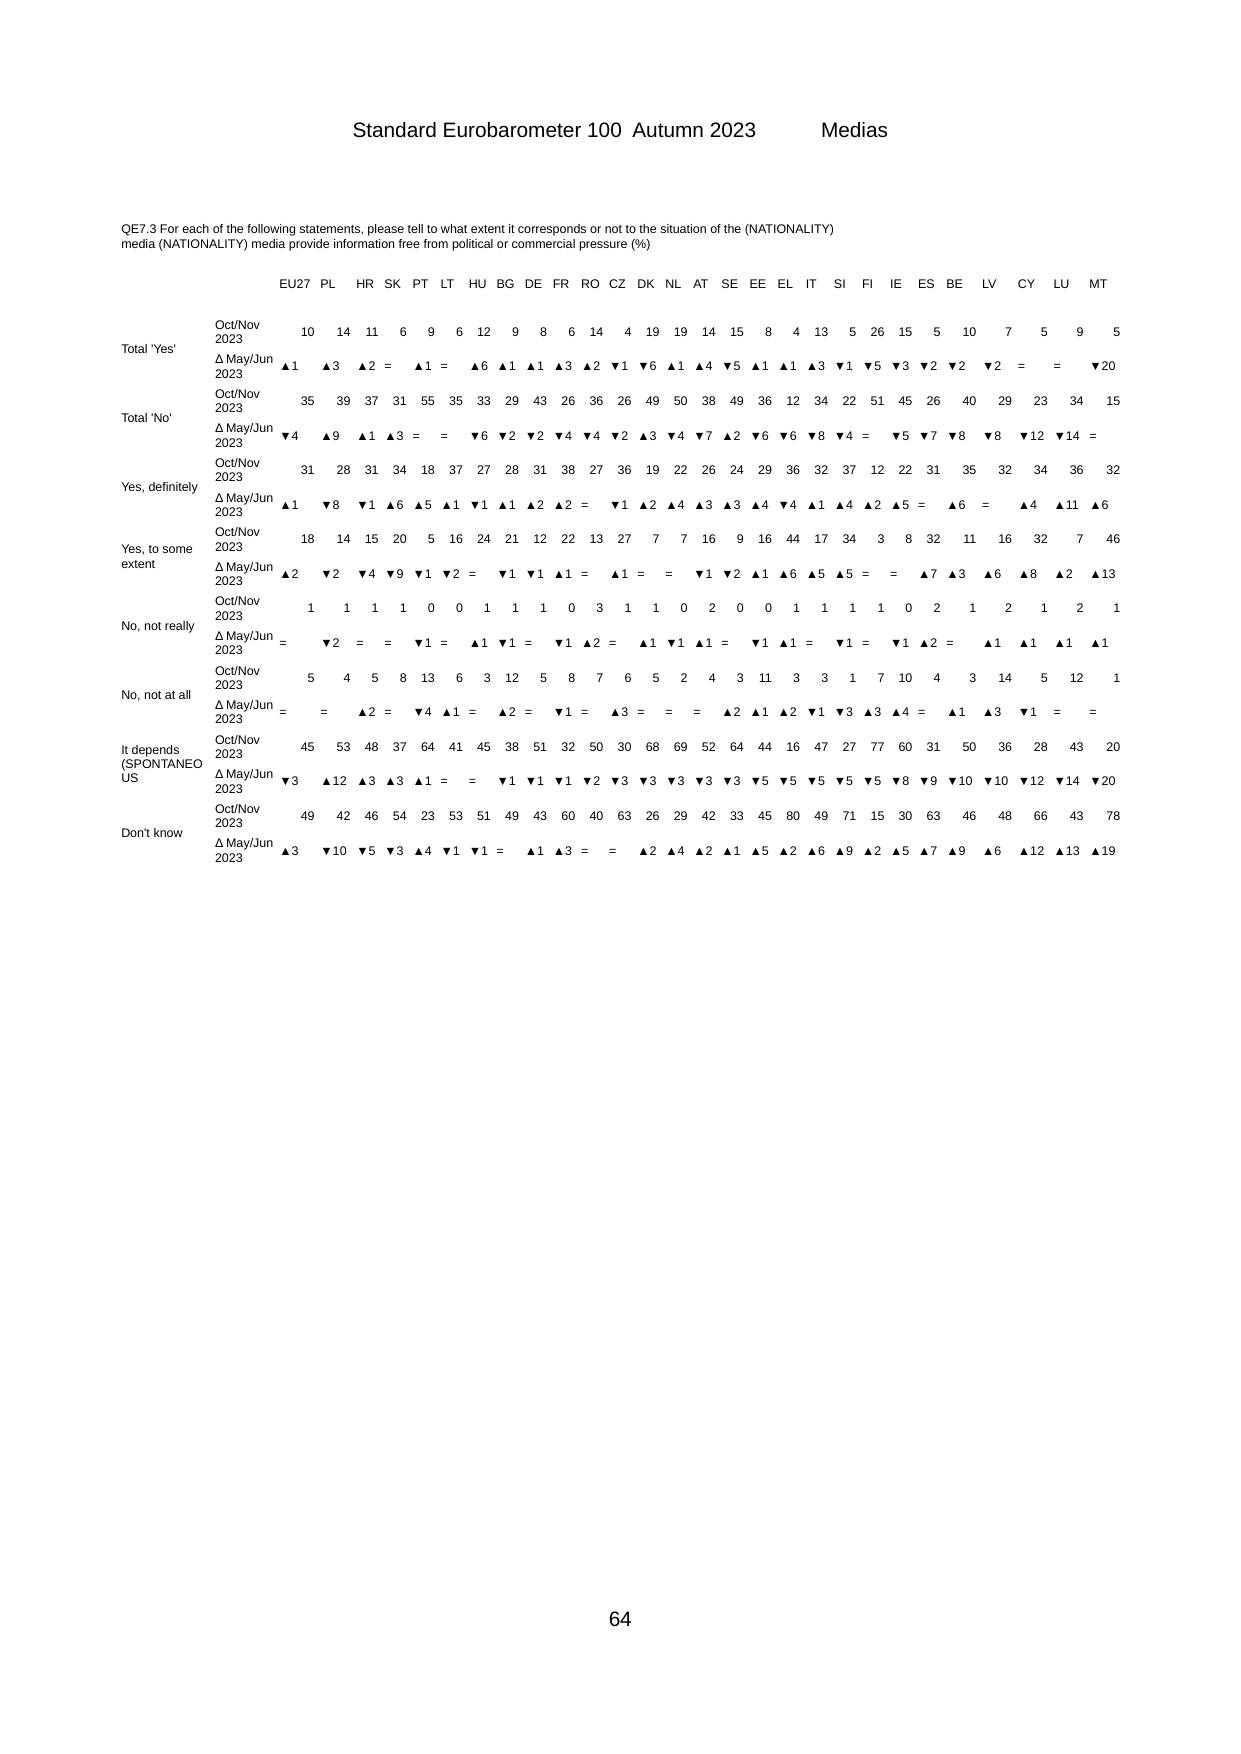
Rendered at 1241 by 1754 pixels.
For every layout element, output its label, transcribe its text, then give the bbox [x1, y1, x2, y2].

table_cell ▼2 [718, 556, 746, 591]
table_cell ▲6 [803, 833, 831, 868]
table_cell [943, 254, 979, 274]
table_cell 12 [522, 522, 550, 556]
table_cell 0 [438, 591, 466, 626]
table_cell ▼20 [1086, 349, 1123, 383]
table_cell 14 [317, 522, 353, 556]
table_cell [1050, 294, 1086, 314]
table_cell ▼1 [662, 626, 690, 660]
table_cell ▲2 [1050, 556, 1086, 591]
table_cell ▲3 [381, 418, 409, 453]
table_cell = [859, 556, 887, 591]
table_cell 44 [775, 522, 803, 556]
table_cell Oct/Nov 2023 [212, 729, 276, 764]
table_cell ▲1 [606, 556, 634, 591]
table_cell ▼1 [606, 487, 634, 522]
table_cell 43 [1050, 799, 1086, 833]
table_cell ▼1 [550, 695, 578, 729]
table_header [887, 219, 915, 254]
table_cell ▲4 [831, 487, 859, 522]
table_cell [803, 294, 831, 314]
table_cell Δ May/Jun 2023 [212, 418, 276, 453]
table_cell ▲7 [915, 556, 943, 591]
table_cell 7 [979, 314, 1015, 349]
table_cell [943, 294, 979, 314]
table_cell 44 [746, 729, 774, 764]
table_cell ▲2 [353, 695, 381, 729]
table_cell 5 [1015, 660, 1050, 695]
table_cell ▲1 [409, 349, 437, 383]
table_cell [1086, 254, 1123, 274]
table_cell 12 [466, 314, 493, 349]
table_cell 20 [1086, 729, 1123, 764]
table_cell DK [634, 274, 662, 294]
table_cell ▲8 [1015, 556, 1050, 591]
table_cell ▼4 [578, 418, 606, 453]
table_cell 7 [1050, 522, 1086, 556]
table_cell Δ May/Jun 2023 [212, 764, 276, 798]
table_cell [775, 254, 803, 274]
table_cell = [859, 418, 887, 453]
table_cell Total 'Yes' [118, 314, 212, 383]
table_cell 54 [381, 799, 409, 833]
table_cell 1 [943, 591, 979, 626]
table_cell ▼8 [979, 418, 1015, 453]
table_cell [578, 294, 606, 314]
table_cell = [276, 695, 317, 729]
table_cell 31 [353, 453, 381, 487]
table_cell ▼5 [887, 418, 915, 453]
table_cell ▲6 [381, 487, 409, 522]
table_cell ▲1 [438, 695, 466, 729]
table_cell 31 [381, 384, 409, 418]
table_cell 12 [494, 660, 522, 695]
table_cell [276, 294, 317, 314]
table_cell [746, 294, 774, 314]
table_cell ▲2 [634, 833, 662, 868]
table_cell = [606, 833, 634, 868]
table_cell 1 [317, 591, 353, 626]
table_cell 7 [578, 660, 606, 695]
table_cell ▲1 [775, 349, 803, 383]
table_cell ▼1 [494, 556, 522, 591]
table_cell MT [1086, 274, 1123, 294]
table_cell 6 [438, 660, 466, 695]
table_cell 5 [831, 314, 859, 349]
table_cell ▲3 [979, 695, 1015, 729]
table_cell [634, 254, 662, 274]
table_cell 5 [353, 660, 381, 695]
table_cell 52 [690, 729, 718, 764]
table_cell 43 [522, 384, 550, 418]
table_cell [662, 294, 690, 314]
table_cell 1 [859, 591, 887, 626]
table_cell ▲1 [276, 487, 317, 522]
table_cell ▲3 [550, 349, 578, 383]
table_cell ▼3 [276, 764, 317, 798]
table_cell ▲6 [775, 556, 803, 591]
table_cell ▼1 [494, 626, 522, 660]
table_cell ▼1 [1015, 695, 1050, 729]
table_cell ▼3 [718, 764, 746, 798]
table_cell 48 [353, 729, 381, 764]
table_cell 22 [831, 384, 859, 418]
table_cell 53 [438, 799, 466, 833]
table_cell 3 [775, 660, 803, 695]
table_cell ▼1 [522, 764, 550, 798]
table_cell ▼9 [915, 764, 943, 798]
table_cell ▼3 [662, 764, 690, 798]
table_cell ▼1 [831, 349, 859, 383]
table_cell [887, 294, 915, 314]
table_cell [381, 254, 409, 274]
table_cell 39 [317, 384, 353, 418]
table_cell 1 [606, 591, 634, 626]
table_cell 77 [859, 729, 887, 764]
table_cell 51 [859, 384, 887, 418]
table_cell [746, 254, 774, 274]
table_cell = [381, 349, 409, 383]
table_cell ▼9 [381, 556, 409, 591]
table_cell 26 [606, 384, 634, 418]
table_cell [438, 294, 466, 314]
table_cell ▲12 [1015, 833, 1050, 868]
table_cell 11 [943, 522, 979, 556]
table_cell 22 [550, 522, 578, 556]
table_cell ▲3 [803, 349, 831, 383]
table_cell 3 [578, 591, 606, 626]
table_cell IT [803, 274, 831, 294]
table_cell [634, 294, 662, 314]
table_cell ▲2 [578, 626, 606, 660]
table_cell 18 [276, 522, 317, 556]
table_cell = [803, 626, 831, 660]
table_cell EL [775, 274, 803, 294]
table_cell [1015, 294, 1050, 314]
table_cell 1 [831, 660, 859, 695]
table_cell 6 [550, 314, 578, 349]
table_cell 0 [662, 591, 690, 626]
table_cell 71 [831, 799, 859, 833]
table_cell Oct/Nov 2023 [212, 384, 276, 418]
table_cell 1 [634, 591, 662, 626]
table_cell = [578, 487, 606, 522]
table_cell ▼6 [746, 418, 774, 453]
table_cell Oct/Nov 2023 [212, 522, 276, 556]
table_cell 37 [438, 453, 466, 487]
table_cell 60 [887, 729, 915, 764]
table_cell [690, 254, 718, 274]
table_cell 41 [438, 729, 466, 764]
table_cell = [438, 626, 466, 660]
table_cell = [466, 695, 493, 729]
table_cell 40 [578, 799, 606, 833]
table_cell ▼2 [317, 556, 353, 591]
table_cell ▼12 [1015, 418, 1050, 453]
table_header [1086, 219, 1123, 254]
table_cell ▲5 [803, 556, 831, 591]
table_cell ▲3 [718, 487, 746, 522]
table_cell ▼10 [943, 764, 979, 798]
table_cell ▼2 [915, 349, 943, 383]
table_cell ▼3 [690, 764, 718, 798]
table_cell 26 [634, 799, 662, 833]
table_cell 2 [662, 660, 690, 695]
table_cell 1 [1086, 660, 1123, 695]
table_cell ▲11 [1050, 487, 1086, 522]
table_cell = [438, 418, 466, 453]
table_cell 13 [409, 660, 437, 695]
table_cell 38 [494, 729, 522, 764]
table_cell = [1086, 418, 1123, 453]
table_cell 27 [831, 729, 859, 764]
table_cell 49 [718, 384, 746, 418]
table_cell 29 [662, 799, 690, 833]
table_cell [438, 254, 466, 274]
table_cell ▼14 [1050, 764, 1086, 798]
table_cell 28 [494, 453, 522, 487]
table_cell 21 [494, 522, 522, 556]
table_cell 30 [887, 799, 915, 833]
table_cell [662, 254, 690, 274]
table_cell ▲2 [915, 626, 943, 660]
table_cell ▲2 [550, 487, 578, 522]
table_cell 16 [775, 729, 803, 764]
table_cell [466, 294, 493, 314]
table_cell = [718, 626, 746, 660]
table_cell 4 [606, 314, 634, 349]
table_cell ▼7 [690, 418, 718, 453]
table_header [979, 219, 1015, 254]
table_cell [550, 254, 578, 274]
table_cell 6 [606, 660, 634, 695]
table_cell 64 [718, 729, 746, 764]
table_cell ▼7 [915, 418, 943, 453]
table_header [1015, 219, 1050, 254]
table_cell [915, 294, 943, 314]
table_cell ▲1 [438, 487, 466, 522]
table_cell ▲13 [1050, 833, 1086, 868]
table_cell ▼5 [718, 349, 746, 383]
table_cell = [381, 695, 409, 729]
table_cell 0 [718, 591, 746, 626]
table_cell 1 [381, 591, 409, 626]
table_cell ▼8 [803, 418, 831, 453]
table_cell ▼1 [353, 487, 381, 522]
table_cell ▼2 [494, 418, 522, 453]
table_cell 38 [550, 453, 578, 487]
table_cell 14 [690, 314, 718, 349]
table_cell 27 [606, 522, 634, 556]
table_cell = [1050, 349, 1086, 383]
table_cell [353, 254, 381, 274]
table_cell ▲2 [718, 418, 746, 453]
table_cell 1 [522, 591, 550, 626]
table_cell = [887, 556, 915, 591]
table_cell ▼1 [522, 556, 550, 591]
table_cell 5 [1086, 314, 1123, 349]
table_cell ▼5 [746, 764, 774, 798]
table_cell 27 [578, 453, 606, 487]
table_cell = [522, 626, 550, 660]
table_cell 46 [353, 799, 381, 833]
table_cell 31 [276, 453, 317, 487]
table_cell 36 [1050, 453, 1086, 487]
table_cell ▲1 [634, 626, 662, 660]
table_cell Oct/Nov 2023 [212, 314, 276, 349]
table_cell 9 [409, 314, 437, 349]
table_cell 63 [606, 799, 634, 833]
table_cell ▲6 [466, 349, 493, 383]
table_cell ▼1 [606, 349, 634, 383]
table_cell ▼1 [409, 556, 437, 591]
table_cell [494, 254, 522, 274]
table_cell 53 [317, 729, 353, 764]
table_cell ▼2 [943, 349, 979, 383]
table_cell = [466, 764, 493, 798]
table_cell ▲2 [353, 349, 381, 383]
table_cell 8 [381, 660, 409, 695]
table_cell ▲6 [1086, 487, 1123, 522]
table_cell Δ May/Jun 2023 [212, 556, 276, 591]
table_cell ▲1 [494, 487, 522, 522]
table_cell 23 [409, 799, 437, 833]
table_cell ▼1 [466, 833, 493, 868]
table_cell BG [494, 274, 522, 294]
table_cell Δ May/Jun 2023 [212, 695, 276, 729]
table_cell 23 [1015, 384, 1050, 418]
table_cell 14 [578, 314, 606, 349]
table_cell ▲4 [887, 695, 915, 729]
table_cell ▲6 [979, 556, 1015, 591]
table_cell 45 [746, 799, 774, 833]
table_cell Oct/Nov 2023 [212, 453, 276, 487]
table_cell ▼5 [803, 764, 831, 798]
table_cell ▼4 [276, 418, 317, 453]
table_cell 15 [1086, 384, 1123, 418]
table_cell ▼8 [943, 418, 979, 453]
table_header QE7.3 For each of the following statements, please tell to what extent it corresponds or not to the situation of the (NATIONALITY) media (NATIONALITY) media provide information free from political or commercial pressure (%) [118, 219, 859, 254]
table_cell 9 [494, 314, 522, 349]
table_cell ▼5 [859, 349, 887, 383]
table_cell ▼2 [317, 626, 353, 660]
table_cell = [353, 626, 381, 660]
table_cell ▼1 [494, 764, 522, 798]
table_cell ▲2 [775, 695, 803, 729]
table_cell 15 [859, 799, 887, 833]
table_cell 16 [438, 522, 466, 556]
table_cell PT [409, 274, 437, 294]
table_cell 9 [1050, 314, 1086, 349]
table_cell ▲4 [1015, 487, 1050, 522]
table_cell ▲4 [409, 833, 437, 868]
table_cell LU [1050, 274, 1086, 294]
table_cell ▼6 [466, 418, 493, 453]
table_cell 34 [803, 384, 831, 418]
table_cell = [438, 764, 466, 798]
table_cell ▲13 [1086, 556, 1123, 591]
table_cell Δ May/Jun 2023 [212, 626, 276, 660]
table_cell 27 [466, 453, 493, 487]
table_cell ▼10 [979, 764, 1015, 798]
table_cell FR [550, 274, 578, 294]
table_cell 12 [1050, 660, 1086, 695]
table_cell ▲3 [317, 349, 353, 383]
table_cell = [317, 695, 353, 729]
table_cell ▼14 [1050, 418, 1086, 453]
table_cell = [859, 626, 887, 660]
table_cell ▲9 [831, 833, 859, 868]
table_cell 14 [317, 314, 353, 349]
table_cell 9 [718, 522, 746, 556]
table_cell = [915, 695, 943, 729]
table_cell 32 [550, 729, 578, 764]
table_cell Yes, definitely [118, 453, 212, 522]
table_cell 0 [887, 591, 915, 626]
table_cell 18 [409, 453, 437, 487]
table_cell 13 [803, 314, 831, 349]
table_cell [317, 294, 353, 314]
table_cell 32 [915, 522, 943, 556]
table_cell ▼2 [578, 764, 606, 798]
table_cell 2 [1050, 591, 1086, 626]
table_cell 8 [550, 660, 578, 695]
table_cell ▼4 [550, 418, 578, 453]
table_cell [859, 254, 887, 274]
table_cell 26 [690, 453, 718, 487]
table_cell ▲1 [718, 833, 746, 868]
table_cell [550, 294, 578, 314]
table_cell [718, 254, 746, 274]
table_cell ▲2 [718, 695, 746, 729]
table_cell = [409, 418, 437, 453]
table_cell 19 [662, 314, 690, 349]
table_cell 24 [718, 453, 746, 487]
table_cell [979, 294, 1015, 314]
table_cell 7 [634, 522, 662, 556]
table_cell 1 [353, 591, 381, 626]
table_cell ▼2 [979, 349, 1015, 383]
table_cell [578, 254, 606, 274]
table_cell 5 [634, 660, 662, 695]
table_cell 8 [522, 314, 550, 349]
table_cell 10 [887, 660, 915, 695]
table_cell DE [522, 274, 550, 294]
table_cell 16 [746, 522, 774, 556]
table_cell ▼1 [831, 626, 859, 660]
table_cell ▲4 [662, 487, 690, 522]
table_cell 42 [690, 799, 718, 833]
table_cell ▲1 [522, 349, 550, 383]
table_cell 42 [317, 799, 353, 833]
table_cell ES [915, 274, 943, 294]
table_cell ▲1 [409, 764, 437, 798]
table_cell ▲4 [662, 833, 690, 868]
table_cell [381, 294, 409, 314]
table_cell ▼1 [550, 626, 578, 660]
table_cell [212, 254, 276, 274]
table_cell 5 [1015, 314, 1050, 349]
table_cell 3 [859, 522, 887, 556]
table_cell 26 [915, 384, 943, 418]
table_cell 5 [522, 660, 550, 695]
table_cell [690, 294, 718, 314]
table_cell ▼3 [831, 695, 859, 729]
table_cell ▲1 [746, 695, 774, 729]
table_cell 33 [466, 384, 493, 418]
table_cell 1 [831, 591, 859, 626]
table_cell 30 [606, 729, 634, 764]
table_cell 31 [915, 453, 943, 487]
table_cell ▲1 [466, 626, 493, 660]
table_cell 37 [831, 453, 859, 487]
table_cell 3 [803, 660, 831, 695]
table_cell ▲1 [353, 418, 381, 453]
table_cell Δ May/Jun 2023 [212, 349, 276, 383]
table_cell ▲1 [690, 626, 718, 660]
table_cell ▲1 [746, 556, 774, 591]
table_cell ▼1 [466, 487, 493, 522]
table_cell = [494, 833, 522, 868]
table_cell ▲2 [859, 833, 887, 868]
table_cell [979, 254, 1015, 274]
table_cell = [381, 626, 409, 660]
table_cell CY [1015, 274, 1050, 294]
table_cell Oct/Nov 2023 [212, 660, 276, 695]
table_cell 22 [662, 453, 690, 487]
table_cell [118, 274, 212, 294]
table_cell 4 [690, 660, 718, 695]
table_cell Total 'No' [118, 384, 212, 453]
table_cell ▼3 [606, 764, 634, 798]
table_cell 0 [746, 591, 774, 626]
table_cell 5 [276, 660, 317, 695]
table_cell ▲7 [915, 833, 943, 868]
table_cell [522, 254, 550, 274]
table_cell 50 [578, 729, 606, 764]
table_cell ▼4 [662, 418, 690, 453]
table_cell ▲2 [775, 833, 803, 868]
table_cell = [979, 487, 1015, 522]
table_cell ▼4 [353, 556, 381, 591]
table_cell 15 [887, 314, 915, 349]
table_cell 19 [634, 453, 662, 487]
table_cell = [662, 556, 690, 591]
table_cell ▼5 [353, 833, 381, 868]
table_cell 5 [915, 314, 943, 349]
table_cell ▲2 [522, 487, 550, 522]
table_cell [212, 294, 276, 314]
table_cell EE [746, 274, 774, 294]
table_cell [118, 294, 212, 314]
table_cell 34 [831, 522, 859, 556]
table_cell ▲3 [690, 487, 718, 522]
table_cell [859, 294, 887, 314]
table_cell 26 [859, 314, 887, 349]
table_cell ▲1 [1015, 626, 1050, 660]
table_cell 37 [353, 384, 381, 418]
table_cell = [1086, 695, 1123, 729]
table_cell AT [690, 274, 718, 294]
table_cell 45 [466, 729, 493, 764]
table_cell ▲5 [409, 487, 437, 522]
table_cell HU [466, 274, 493, 294]
table_cell 19 [634, 314, 662, 349]
table_cell 45 [276, 729, 317, 764]
table_cell 20 [381, 522, 409, 556]
table_cell ▲2 [859, 487, 887, 522]
table_cell It depends (SPONTANEOUS [118, 729, 212, 798]
table_cell ▲3 [859, 695, 887, 729]
table_cell ▼8 [317, 487, 353, 522]
table_cell ▼2 [522, 418, 550, 453]
table_cell 7 [859, 660, 887, 695]
table_cell 68 [634, 729, 662, 764]
table_cell [317, 254, 353, 274]
table_cell ▼1 [746, 626, 774, 660]
table_cell ▼4 [409, 695, 437, 729]
table_cell ▲3 [276, 833, 317, 868]
table_cell 50 [943, 729, 979, 764]
table_cell 49 [494, 799, 522, 833]
table_cell Δ May/Jun 2023 [212, 833, 276, 868]
table_cell 29 [979, 384, 1015, 418]
table_cell 11 [746, 660, 774, 695]
table_cell 43 [522, 799, 550, 833]
table_cell ▲9 [943, 833, 979, 868]
table_cell 14 [979, 660, 1015, 695]
table_cell [353, 294, 381, 314]
table_cell 36 [578, 384, 606, 418]
table_cell [409, 294, 437, 314]
table_cell ▼1 [803, 695, 831, 729]
table_cell ▲1 [522, 833, 550, 868]
table_cell ▲1 [1050, 626, 1086, 660]
table_cell ▼5 [859, 764, 887, 798]
table_cell LT [438, 274, 466, 294]
table_cell ▲5 [831, 556, 859, 591]
table_cell ▼3 [887, 349, 915, 383]
table_cell 6 [381, 314, 409, 349]
table_cell = [690, 695, 718, 729]
table_cell ▼20 [1086, 764, 1123, 798]
table_cell 31 [915, 729, 943, 764]
table_cell 1 [276, 591, 317, 626]
table_cell = [578, 556, 606, 591]
table_cell SI [831, 274, 859, 294]
table_cell [831, 254, 859, 274]
table_cell ▲3 [550, 833, 578, 868]
table_cell ▼2 [438, 556, 466, 591]
table_cell 34 [381, 453, 409, 487]
table_cell [1050, 254, 1086, 274]
table_cell 35 [276, 384, 317, 418]
table_cell 22 [887, 453, 915, 487]
table_cell 43 [1050, 729, 1086, 764]
table_cell ▼1 [690, 556, 718, 591]
table_header [943, 219, 979, 254]
table_cell 28 [317, 453, 353, 487]
table_cell ▲1 [1086, 626, 1123, 660]
table_cell 48 [979, 799, 1015, 833]
table_cell ▼5 [775, 764, 803, 798]
table_cell 40 [943, 384, 979, 418]
table_cell ▲3 [943, 556, 979, 591]
table_cell [494, 294, 522, 314]
table_cell ▲1 [943, 695, 979, 729]
table_cell = [276, 626, 317, 660]
table_cell = [634, 556, 662, 591]
table_cell = [915, 487, 943, 522]
table_cell 38 [690, 384, 718, 418]
table_cell ▲5 [887, 487, 915, 522]
table_cell 1 [803, 591, 831, 626]
table_cell SE [718, 274, 746, 294]
table_cell Oct/Nov 2023 [212, 591, 276, 626]
table_cell ▼10 [317, 833, 353, 868]
table_cell ▼5 [831, 764, 859, 798]
table_header [1050, 219, 1086, 254]
table_cell 8 [746, 314, 774, 349]
table_cell HR [353, 274, 381, 294]
table_cell ▼1 [438, 833, 466, 868]
table_cell ▲1 [276, 349, 317, 383]
table_cell 49 [803, 799, 831, 833]
table_cell 1 [466, 591, 493, 626]
table_cell 64 [409, 729, 437, 764]
table_cell ▲5 [746, 833, 774, 868]
table_cell 10 [276, 314, 317, 349]
table_cell ▲2 [276, 556, 317, 591]
table_cell 36 [775, 453, 803, 487]
table_cell Oct/Nov 2023 [212, 799, 276, 833]
table_cell 2 [690, 591, 718, 626]
table_cell NL [662, 274, 690, 294]
table_cell [775, 294, 803, 314]
table_cell Δ May/Jun 2023 [212, 487, 276, 522]
table_cell 36 [606, 453, 634, 487]
table_cell [409, 254, 437, 274]
table_cell 2 [915, 591, 943, 626]
table_cell 3 [466, 660, 493, 695]
table_cell 4 [317, 660, 353, 695]
table_cell 49 [634, 384, 662, 418]
table_cell [466, 254, 493, 274]
table_cell [887, 254, 915, 274]
table_cell [522, 294, 550, 314]
table_cell ▼3 [381, 833, 409, 868]
table_cell 32 [1015, 522, 1050, 556]
table_cell 32 [979, 453, 1015, 487]
table_cell ▲1 [979, 626, 1015, 660]
table_cell 1 [775, 591, 803, 626]
table_cell ▲2 [690, 833, 718, 868]
table_cell 31 [522, 453, 550, 487]
table_cell = [578, 833, 606, 868]
table_cell 55 [409, 384, 437, 418]
table_cell IE [887, 274, 915, 294]
table_cell = [943, 626, 979, 660]
table_cell SK [381, 274, 409, 294]
table_cell 46 [1086, 522, 1123, 556]
table_cell 0 [409, 591, 437, 626]
table_cell 16 [690, 522, 718, 556]
table_cell = [634, 695, 662, 729]
table_cell ▲12 [317, 764, 353, 798]
table_cell [803, 254, 831, 274]
table_cell No, not really [118, 591, 212, 660]
table_cell 36 [746, 384, 774, 418]
table_cell ▼6 [634, 349, 662, 383]
table_cell ▲6 [943, 487, 979, 522]
table_cell ▲3 [381, 764, 409, 798]
table_cell 4 [775, 314, 803, 349]
table_cell ▼8 [887, 764, 915, 798]
table_cell 51 [466, 799, 493, 833]
table_cell ▲6 [979, 833, 1015, 868]
table_cell ▲4 [746, 487, 774, 522]
table_cell = [438, 349, 466, 383]
table_cell 15 [718, 314, 746, 349]
table_cell 32 [803, 453, 831, 487]
table_cell 13 [578, 522, 606, 556]
table_cell ▲2 [634, 487, 662, 522]
table_cell 5 [409, 522, 437, 556]
table_cell = [606, 626, 634, 660]
table_cell 12 [775, 384, 803, 418]
table_cell ▲2 [578, 349, 606, 383]
table_cell 7 [662, 522, 690, 556]
table_cell 50 [662, 384, 690, 418]
table_header [915, 219, 943, 254]
table_cell Yes, to some extent [118, 522, 212, 591]
table_cell 33 [718, 799, 746, 833]
table_cell 35 [943, 453, 979, 487]
table_cell 11 [353, 314, 381, 349]
table_cell 34 [1015, 453, 1050, 487]
table_cell 6 [438, 314, 466, 349]
table_cell [1015, 254, 1050, 274]
table_cell = [522, 695, 550, 729]
table_cell 12 [859, 453, 887, 487]
table_cell [915, 254, 943, 274]
table_cell PL [317, 274, 353, 294]
table_cell 1 [1086, 591, 1123, 626]
table_cell Don't know [118, 799, 212, 868]
table_cell 3 [943, 660, 979, 695]
table_cell ▼1 [409, 626, 437, 660]
table_cell 46 [943, 799, 979, 833]
table_cell 63 [915, 799, 943, 833]
table_cell 37 [381, 729, 409, 764]
table_cell [212, 274, 276, 294]
table_cell 29 [746, 453, 774, 487]
table_cell 49 [276, 799, 317, 833]
table_cell 47 [803, 729, 831, 764]
table_cell ▼12 [1015, 764, 1050, 798]
table_cell [718, 294, 746, 314]
table_cell 80 [775, 799, 803, 833]
table_cell 17 [803, 522, 831, 556]
table_cell [118, 254, 212, 274]
table_cell 45 [887, 384, 915, 418]
table_cell ▲5 [887, 833, 915, 868]
table_cell CZ [606, 274, 634, 294]
table_cell 26 [550, 384, 578, 418]
table_cell ▼1 [550, 764, 578, 798]
table_cell 36 [979, 729, 1015, 764]
table_cell 24 [466, 522, 493, 556]
table_cell ▼4 [831, 418, 859, 453]
table_cell ▲9 [317, 418, 353, 453]
table_cell 66 [1015, 799, 1050, 833]
table_cell ▲1 [746, 349, 774, 383]
table_cell ▼6 [775, 418, 803, 453]
table_cell 1 [494, 591, 522, 626]
table_cell ▲2 [494, 695, 522, 729]
table_cell ▲19 [1086, 833, 1123, 868]
table_cell ▲3 [606, 695, 634, 729]
table_cell 51 [522, 729, 550, 764]
table_cell 69 [662, 729, 690, 764]
table_cell [606, 294, 634, 314]
table_cell = [662, 695, 690, 729]
table_cell ▲3 [634, 418, 662, 453]
table_cell [606, 254, 634, 274]
table_cell [276, 254, 317, 274]
table_cell 78 [1086, 799, 1123, 833]
table_cell 2 [979, 591, 1015, 626]
table_cell ▲1 [550, 556, 578, 591]
table_cell 34 [1050, 384, 1086, 418]
table_cell ▲1 [775, 626, 803, 660]
table_cell 29 [494, 384, 522, 418]
table_cell 3 [718, 660, 746, 695]
table_cell = [1050, 695, 1086, 729]
table_cell 0 [550, 591, 578, 626]
table_cell 10 [943, 314, 979, 349]
table_header [859, 219, 887, 254]
table_cell 35 [438, 384, 466, 418]
table_cell EU27 [276, 274, 317, 294]
table_cell 4 [915, 660, 943, 695]
table_cell ▲1 [494, 349, 522, 383]
table_cell [831, 294, 859, 314]
table_cell = [466, 556, 493, 591]
table_cell 15 [353, 522, 381, 556]
table_cell 28 [1015, 729, 1050, 764]
table_cell No, not at all [118, 660, 212, 729]
table_cell = [578, 695, 606, 729]
table_cell ▲1 [803, 487, 831, 522]
table_cell ▲4 [690, 349, 718, 383]
table_cell = [1015, 349, 1050, 383]
table_cell 60 [550, 799, 578, 833]
table_cell 1 [1015, 591, 1050, 626]
table_cell ▼2 [606, 418, 634, 453]
table_cell RO [578, 274, 606, 294]
table_cell ▲1 [662, 349, 690, 383]
table_cell ▲3 [353, 764, 381, 798]
table_cell BE [943, 274, 979, 294]
table_cell ▼3 [634, 764, 662, 798]
table_cell FI [859, 274, 887, 294]
table_cell ▼4 [775, 487, 803, 522]
table_cell LV [979, 274, 1015, 294]
table_cell 16 [979, 522, 1015, 556]
table_cell 32 [1086, 453, 1123, 487]
table_cell ▼1 [887, 626, 915, 660]
table_cell [1086, 294, 1123, 314]
table_cell 8 [887, 522, 915, 556]
